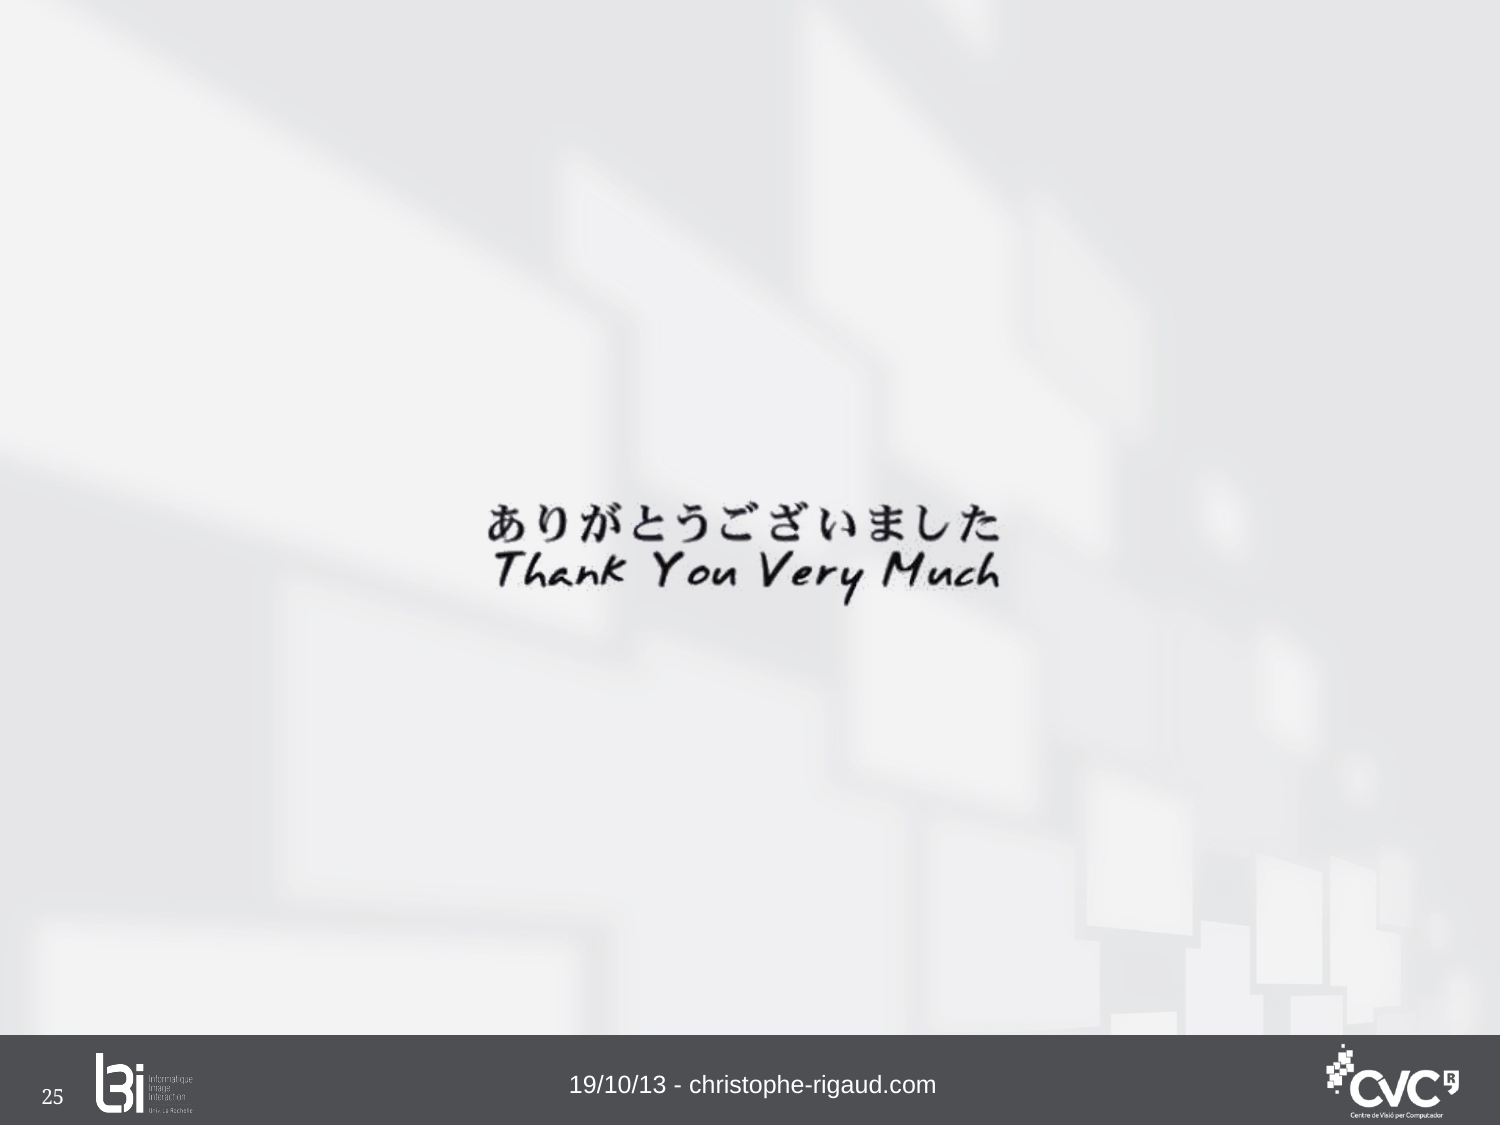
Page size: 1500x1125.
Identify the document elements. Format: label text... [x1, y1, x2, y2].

picture [0, 0, 1500, 1125]
text_box 19/10/13 - christophe-rigaud.com [59, 1063, 1447, 1106]
